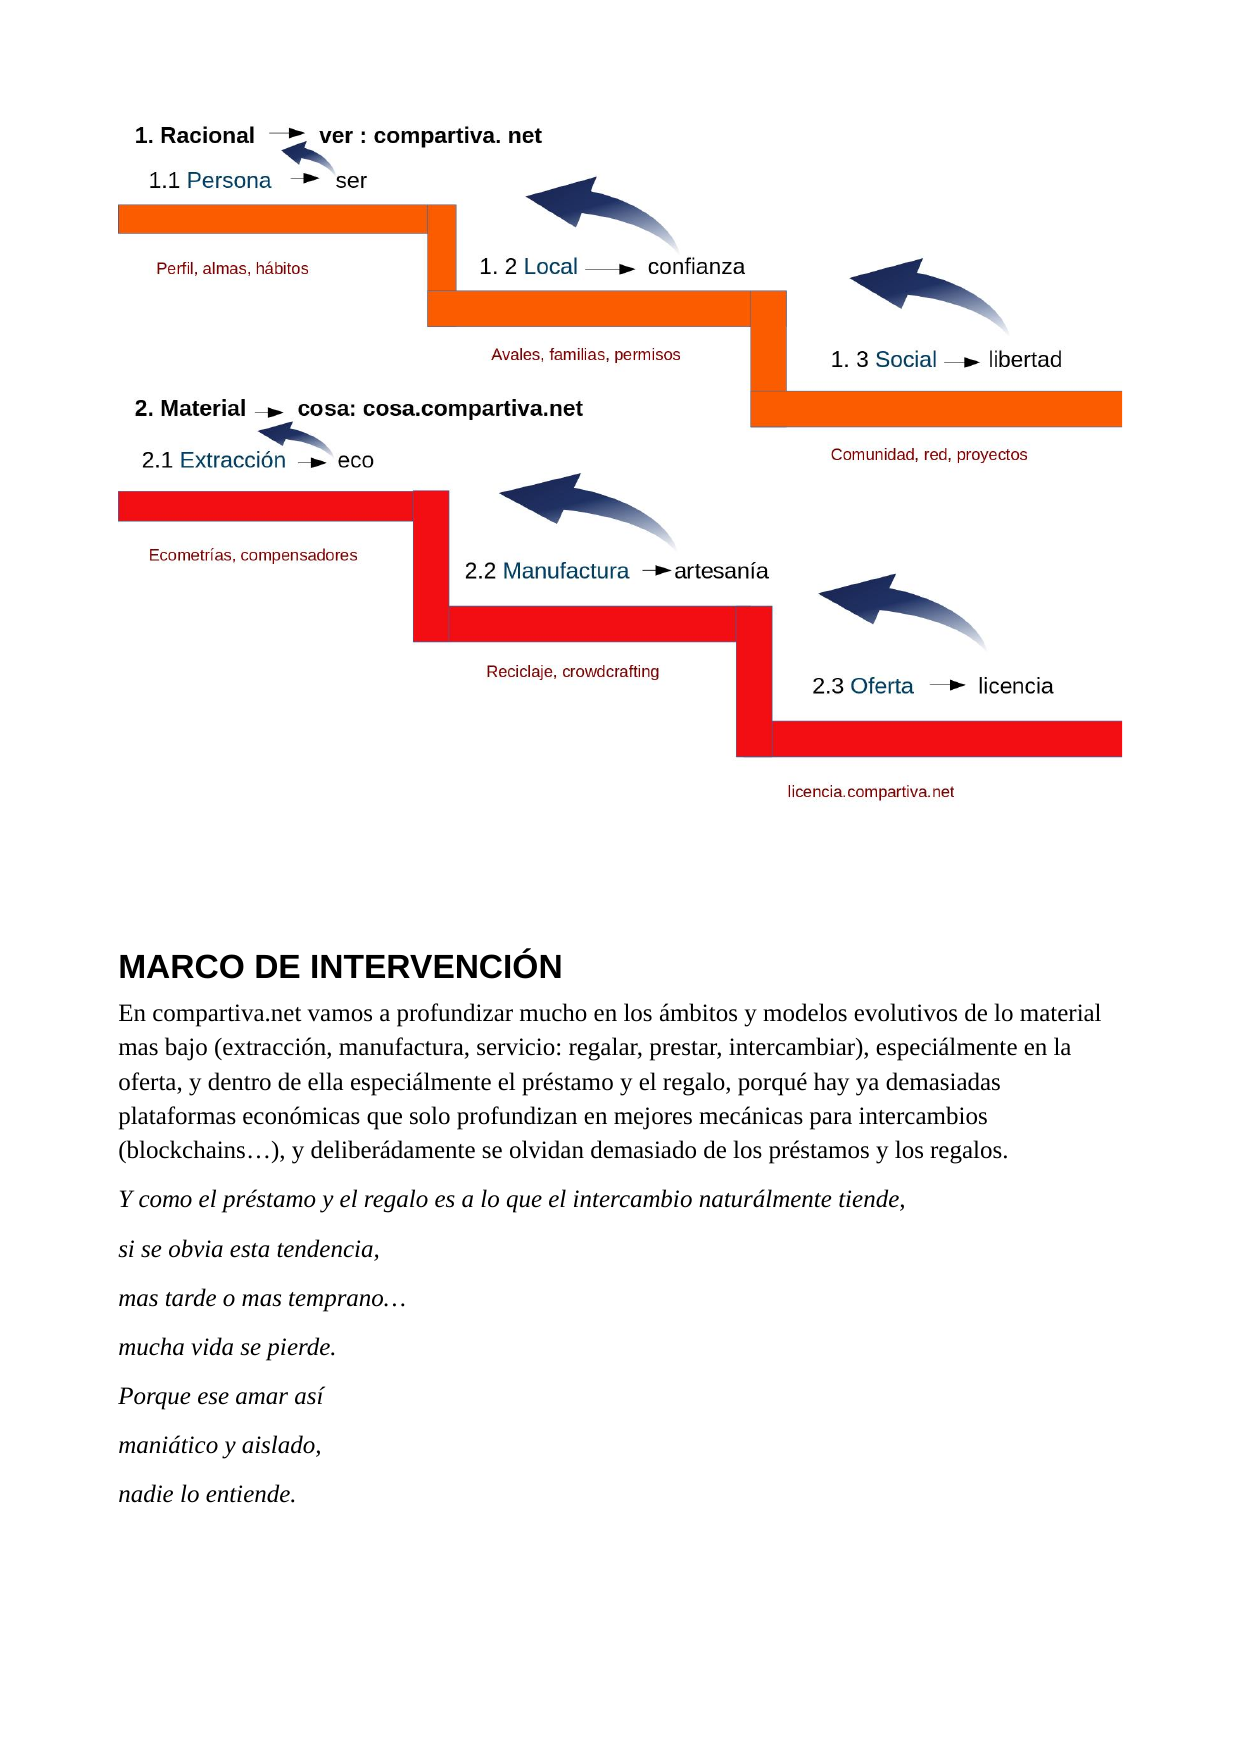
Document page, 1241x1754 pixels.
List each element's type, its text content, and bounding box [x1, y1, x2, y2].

text Y como el préstamo y el regalo es a lo que el intercambio naturálmente tiende, [118, 1184, 1122, 1213]
text En compartiva.net vamos a profundizar mucho en los ámbitos y modelos evolutivos de lo material mas bajo (extracción, manufactura, servicio: regalar, prestar, intercambiar), especiálmente en la oferta, y dentro de ella especiálmente el préstamo y el regalo, porqué hay ya demasiadas plataformas económicas que solo profundizan en mejores mecánicas para intercambios (blockchains…), y deliberádamente se olvidan demasiado de los préstamos y los regalos. [118, 998, 1122, 1164]
text mas tarde o mas temprano… [118, 1283, 1122, 1311]
text si se obvia esta tendencia, [118, 1234, 1122, 1262]
text maniático y aislado, [118, 1430, 1122, 1459]
text Porque ese amar así [118, 1381, 1122, 1409]
picture [118, 118, 1123, 871]
text nadie lo entiende. [118, 1479, 1122, 1508]
subtitle MARCO DE INTERVENCIÓN [118, 946, 1122, 985]
text mucha vida se pierde. [118, 1332, 1122, 1361]
